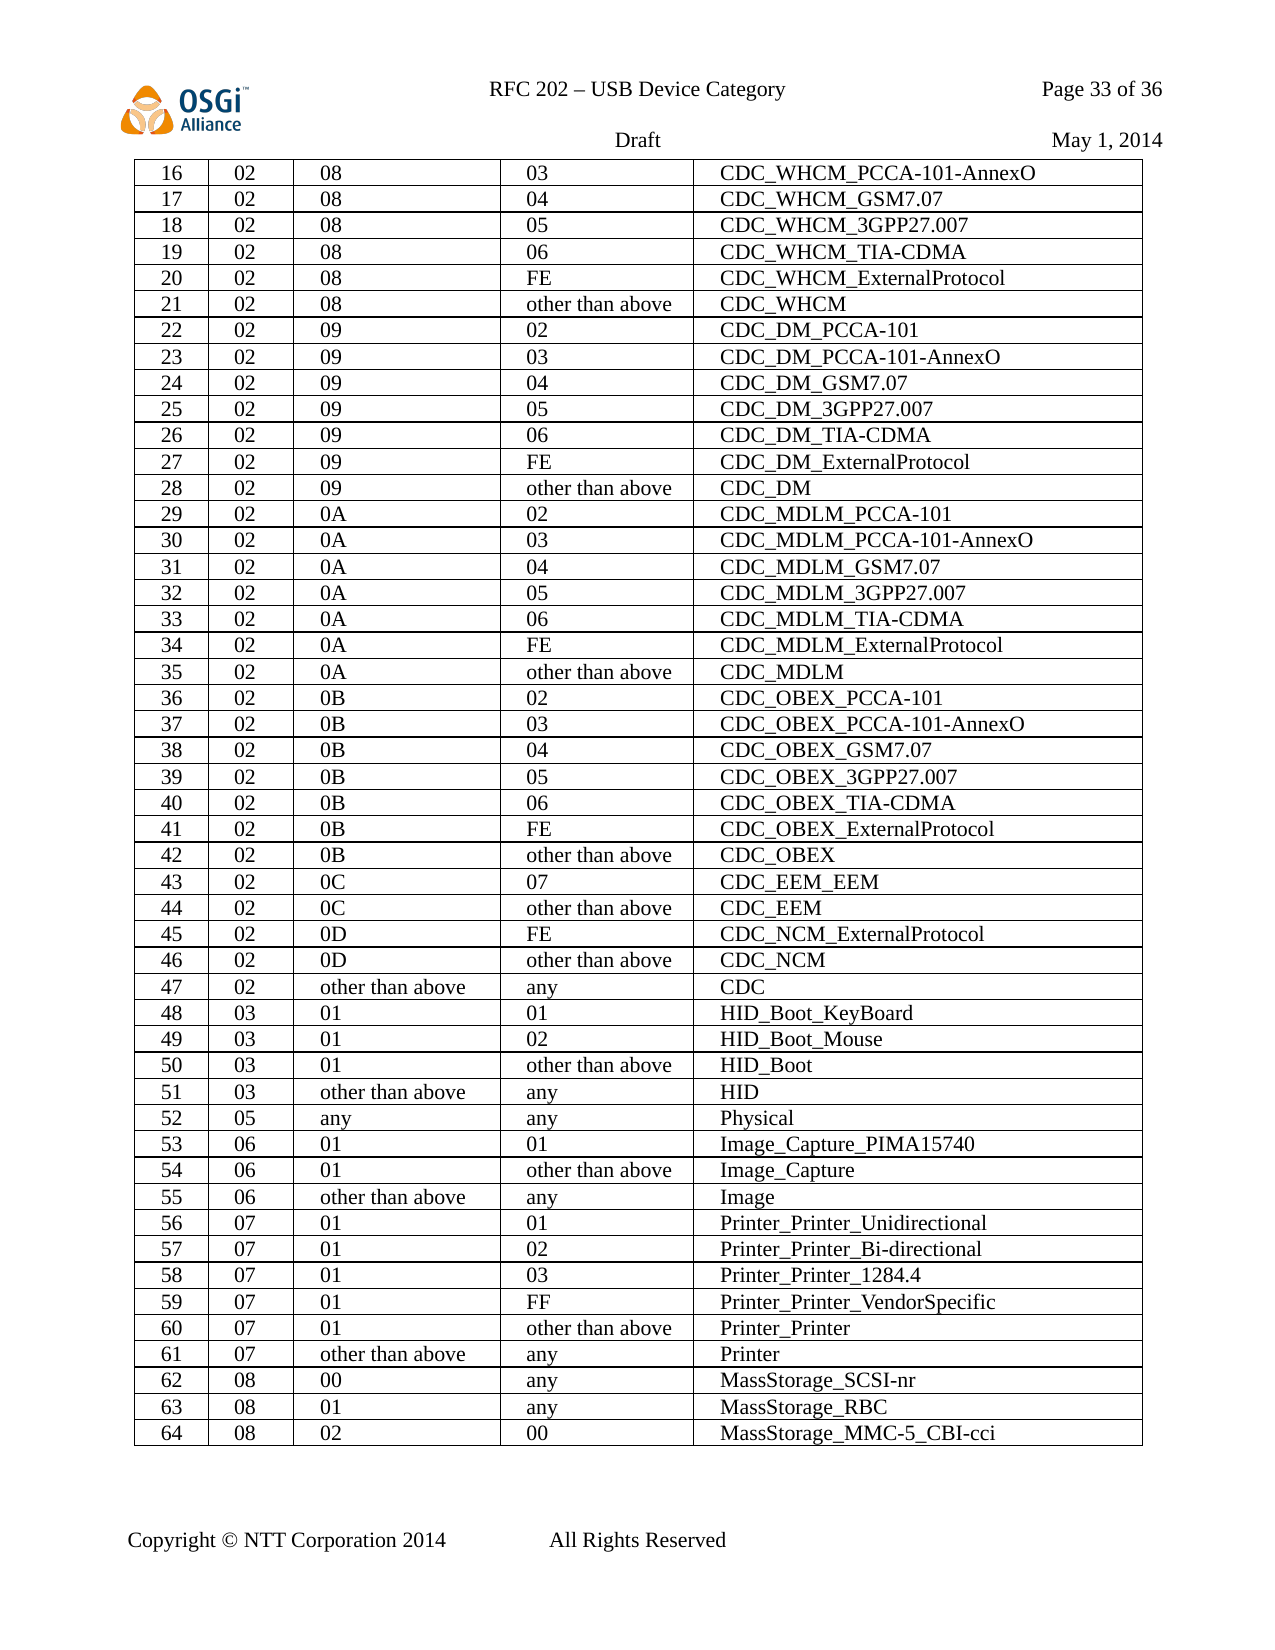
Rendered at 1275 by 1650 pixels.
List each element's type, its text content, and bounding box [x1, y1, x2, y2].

table_cell 52 [135, 1105, 208, 1130]
table_cell 06 [209, 1184, 293, 1209]
table_cell 56 [135, 1210, 208, 1235]
table_cell 09 [294, 318, 500, 343]
table_cell 09 [294, 344, 500, 369]
table_cell Image_Capture_PIMA15740 [694, 1131, 1142, 1156]
table_cell other than above [501, 1158, 693, 1183]
table_cell Printer_Printer_VendorSpecific [694, 1289, 1142, 1314]
table_cell 02 [209, 764, 293, 789]
table_cell 01 [501, 1000, 693, 1025]
table_cell 08 [209, 1394, 293, 1419]
table_cell 07 [209, 1315, 293, 1340]
table_cell 42 [135, 843, 208, 868]
table_cell 58 [135, 1263, 208, 1288]
table_cell CDC_OBEX_GSM7.07 [694, 738, 1142, 763]
table_cell 03 [501, 160, 693, 185]
table_cell 28 [135, 475, 208, 500]
table_cell 02 [209, 685, 293, 710]
table_cell 02 [209, 948, 293, 973]
table_cell 04 [501, 186, 693, 211]
table_cell MassStorage_SCSI-nr [694, 1368, 1142, 1393]
table_cell other than above [501, 475, 693, 500]
table_cell 02 [209, 606, 293, 631]
table_cell 20 [135, 265, 208, 290]
table_cell 51 [135, 1079, 208, 1104]
table_cell CDC_WHCM_ExternalProtocol [694, 265, 1142, 290]
table_cell 02 [209, 291, 293, 316]
table_cell 01 [294, 1158, 500, 1183]
table_cell 61 [135, 1341, 208, 1366]
table_cell 02 [501, 318, 693, 343]
table_cell MassStorage_RBC [694, 1394, 1142, 1419]
table_cell 24 [135, 370, 208, 395]
table_cell 23 [135, 344, 208, 369]
table_cell 02 [209, 396, 293, 421]
table_cell 07 [209, 1263, 293, 1288]
table_cell 0A [294, 659, 500, 684]
table_cell 06 [501, 606, 693, 631]
table_cell 02 [209, 213, 293, 238]
table_cell CDC_DM_GSM7.07 [694, 370, 1142, 395]
table_cell 0B [294, 843, 500, 868]
table_cell 60 [135, 1315, 208, 1340]
table_cell CDC_EEM [694, 895, 1142, 920]
table_cell 04 [501, 554, 693, 579]
table_cell 01 [294, 1315, 500, 1340]
table_cell 0C [294, 895, 500, 920]
table_cell 33 [135, 606, 208, 631]
table_cell 08 [294, 239, 500, 264]
table_cell CDC_WHCM_GSM7.07 [694, 186, 1142, 211]
table_cell 01 [501, 1210, 693, 1235]
table_cell 01 [294, 1000, 500, 1025]
table_cell 0C [294, 869, 500, 894]
table_cell CDC_MDLM_PCCA-101 [694, 501, 1142, 526]
table_cell 09 [294, 396, 500, 421]
table_cell 62 [135, 1368, 208, 1393]
table_cell HID_Boot_KeyBoard [694, 1000, 1142, 1025]
table_cell CDC_WHCM_TIA-CDMA [694, 239, 1142, 264]
table_cell 63 [135, 1394, 208, 1419]
table_cell CDC_WHCM [694, 291, 1142, 316]
table_cell 02 [501, 685, 693, 710]
table_cell 44 [135, 895, 208, 920]
table_cell 29 [135, 501, 208, 526]
table_cell CDC_DM_PCCA-101 [694, 318, 1142, 343]
table_cell 02 [209, 370, 293, 395]
table_cell 07 [209, 1210, 293, 1235]
table_cell 02 [209, 974, 293, 999]
table_cell CDC_NCM_ExternalProtocol [694, 921, 1142, 946]
table_cell 18 [135, 213, 208, 238]
table_cell 02 [209, 790, 293, 815]
picture [113, 78, 257, 142]
table_cell 0A [294, 633, 500, 658]
table_cell 47 [135, 974, 208, 999]
table_cell CDC_MDLM [694, 659, 1142, 684]
table_cell 02 [209, 633, 293, 658]
table_cell 02 [209, 816, 293, 841]
table_cell 02 [209, 239, 293, 264]
table_cell 05 [501, 764, 693, 789]
table_cell 02 [209, 738, 293, 763]
table_cell 08 [294, 265, 500, 290]
table_cell 02 [209, 501, 293, 526]
table_cell 01 [294, 1289, 500, 1314]
table_cell 02 [501, 1026, 693, 1051]
table_cell other than above [294, 1184, 500, 1209]
table_cell CDC_OBEX_PCCA-101-AnnexO [694, 711, 1142, 736]
table_cell 08 [294, 160, 500, 185]
table_cell any [294, 1105, 500, 1130]
table_cell CDC_DM [694, 475, 1142, 500]
table_cell 07 [209, 1236, 293, 1261]
table_cell 02 [209, 318, 293, 343]
table_cell CDC_OBEX_PCCA-101 [694, 685, 1142, 710]
table_cell FF [501, 1289, 693, 1314]
table_cell 54 [135, 1158, 208, 1183]
table_cell other than above [294, 974, 500, 999]
table_cell 03 [501, 344, 693, 369]
table_cell 38 [135, 738, 208, 763]
table_cell Printer_Printer_Unidirectional [694, 1210, 1142, 1235]
table_cell FE [501, 921, 693, 946]
table_cell 07 [209, 1289, 293, 1314]
table_cell 25 [135, 396, 208, 421]
table_cell any [501, 1105, 693, 1130]
table_cell 41 [135, 816, 208, 841]
table_cell 02 [209, 449, 293, 474]
table_cell Image_Capture [694, 1158, 1142, 1183]
table_cell 01 [294, 1236, 500, 1261]
table_cell CDC_MDLM_ExternalProtocol [694, 633, 1142, 658]
table_cell 0A [294, 606, 500, 631]
table_cell CDC_MDLM_GSM7.07 [694, 554, 1142, 579]
table_cell 64 [135, 1420, 208, 1445]
table_cell 09 [294, 475, 500, 500]
table_cell CDC_MDLM_TIA-CDMA [694, 606, 1142, 631]
table_cell 04 [501, 738, 693, 763]
table_cell 03 [209, 1026, 293, 1051]
table_cell 03 [501, 528, 693, 553]
table_cell 08 [209, 1420, 293, 1445]
table_cell CDC [694, 974, 1142, 999]
table_cell MassStorage_MMC-5_CBI-cci [694, 1420, 1142, 1445]
table_cell CDC_OBEX_TIA-CDMA [694, 790, 1142, 815]
table_cell 08 [294, 291, 500, 316]
table_cell 43 [135, 869, 208, 894]
table_cell 06 [501, 790, 693, 815]
table_cell 07 [209, 1341, 293, 1366]
table_cell CDC_WHCM_PCCA-101-AnnexO [694, 160, 1142, 185]
table_cell 05 [209, 1105, 293, 1130]
table_cell other than above [501, 843, 693, 868]
table_cell 02 [209, 580, 293, 605]
table_cell CDC_DM_TIA-CDMA [694, 423, 1142, 448]
table_cell HID_Boot [694, 1053, 1142, 1078]
table_cell 26 [135, 423, 208, 448]
table_cell 0D [294, 948, 500, 973]
table_cell 0B [294, 685, 500, 710]
table_cell 48 [135, 1000, 208, 1025]
table_cell any [501, 1079, 693, 1104]
table_cell CDC_WHCM_3GPP27.007 [694, 213, 1142, 238]
table_cell 02 [501, 1236, 693, 1261]
table_cell Printer_Printer [694, 1315, 1142, 1340]
table_cell 19 [135, 239, 208, 264]
table_cell 49 [135, 1026, 208, 1051]
table_cell Printer_Printer_Bi-directional [694, 1236, 1142, 1261]
table_cell HID [694, 1079, 1142, 1104]
table_cell 09 [294, 449, 500, 474]
table_cell CDC_DM_3GPP27.007 [694, 396, 1142, 421]
table_cell 06 [209, 1158, 293, 1183]
table_cell 02 [209, 160, 293, 185]
table_cell 02 [209, 344, 293, 369]
table_cell 34 [135, 633, 208, 658]
table_cell 53 [135, 1131, 208, 1156]
table_cell 01 [294, 1263, 500, 1288]
table_cell 02 [501, 501, 693, 526]
table_cell 37 [135, 711, 208, 736]
table_cell CDC_OBEX_3GPP27.007 [694, 764, 1142, 789]
table_cell 16 [135, 160, 208, 185]
table_cell 05 [501, 213, 693, 238]
table_cell 0D [294, 921, 500, 946]
table_cell 0A [294, 528, 500, 553]
table_cell 06 [209, 1131, 293, 1156]
table_cell 03 [209, 1079, 293, 1104]
table_cell Image [694, 1184, 1142, 1209]
table_cell 07 [501, 869, 693, 894]
table_cell FE [501, 633, 693, 658]
table_cell 36 [135, 685, 208, 710]
table_cell other than above [501, 659, 693, 684]
table_cell any [501, 974, 693, 999]
table_cell FE [501, 449, 693, 474]
table_cell 04 [501, 370, 693, 395]
table_cell 06 [501, 423, 693, 448]
table_cell 01 [294, 1210, 500, 1235]
table_cell 02 [209, 921, 293, 946]
table_cell CDC_DM_ExternalProtocol [694, 449, 1142, 474]
table_cell 01 [294, 1053, 500, 1078]
table_cell FE [501, 265, 693, 290]
table_cell 02 [209, 554, 293, 579]
table_cell 03 [501, 1263, 693, 1288]
table_cell other than above [501, 1315, 693, 1340]
table_cell 01 [294, 1026, 500, 1051]
table_cell any [501, 1341, 693, 1366]
table_cell 0B [294, 711, 500, 736]
table_cell other than above [501, 948, 693, 973]
table_cell 08 [209, 1368, 293, 1393]
table_cell 45 [135, 921, 208, 946]
table_cell other than above [501, 291, 693, 316]
table_cell 0B [294, 790, 500, 815]
table_cell Physical [694, 1105, 1142, 1130]
table_cell 01 [501, 1131, 693, 1156]
table_cell 02 [209, 475, 293, 500]
table_cell 46 [135, 948, 208, 973]
table_cell other than above [294, 1341, 500, 1366]
table_cell 00 [294, 1368, 500, 1393]
table_cell 21 [135, 291, 208, 316]
table_cell 59 [135, 1289, 208, 1314]
table_cell 08 [294, 186, 500, 211]
table_cell 50 [135, 1053, 208, 1078]
table_cell 02 [209, 895, 293, 920]
table_cell 22 [135, 318, 208, 343]
table_cell any [501, 1368, 693, 1393]
table_cell 02 [209, 423, 293, 448]
table_cell other than above [501, 895, 693, 920]
table_cell CDC_DM_PCCA-101-AnnexO [694, 344, 1142, 369]
table_cell HID_Boot_Mouse [694, 1026, 1142, 1051]
table_cell 57 [135, 1236, 208, 1261]
table_cell 01 [294, 1131, 500, 1156]
table_cell FE [501, 816, 693, 841]
table_cell 0A [294, 501, 500, 526]
table_cell 32 [135, 580, 208, 605]
table_cell 02 [294, 1420, 500, 1445]
table_cell 02 [209, 843, 293, 868]
table_cell other than above [501, 1053, 693, 1078]
table_cell 03 [501, 711, 693, 736]
table_cell 0B [294, 764, 500, 789]
table_cell 05 [501, 580, 693, 605]
table_cell 01 [294, 1394, 500, 1419]
table_cell 02 [209, 186, 293, 211]
table_cell 06 [501, 239, 693, 264]
table_cell 09 [294, 423, 500, 448]
table_cell 30 [135, 528, 208, 553]
table_cell Printer [694, 1341, 1142, 1366]
table_cell CDC_MDLM_3GPP27.007 [694, 580, 1142, 605]
table_cell Printer_Printer_1284.4 [694, 1263, 1142, 1288]
table_cell 02 [209, 528, 293, 553]
table_cell 0B [294, 738, 500, 763]
table_cell 03 [209, 1053, 293, 1078]
table_cell CDC_NCM [694, 948, 1142, 973]
table_cell any [501, 1394, 693, 1419]
table_cell 27 [135, 449, 208, 474]
table_cell any [501, 1184, 693, 1209]
table_cell CDC_OBEX_ExternalProtocol [694, 816, 1142, 841]
table_cell 02 [209, 659, 293, 684]
table_cell 39 [135, 764, 208, 789]
table_cell 55 [135, 1184, 208, 1209]
table_cell 35 [135, 659, 208, 684]
table_cell 03 [209, 1000, 293, 1025]
table_cell other than above [294, 1079, 500, 1104]
table_cell 08 [294, 213, 500, 238]
table_cell 09 [294, 370, 500, 395]
table_cell 17 [135, 186, 208, 211]
table_cell 00 [501, 1420, 693, 1445]
table_cell CDC_EEM_EEM [694, 869, 1142, 894]
table_cell CDC_OBEX [694, 843, 1142, 868]
table_cell 40 [135, 790, 208, 815]
table_cell 0A [294, 554, 500, 579]
table_cell 31 [135, 554, 208, 579]
table_cell 0A [294, 580, 500, 605]
table_cell 02 [209, 869, 293, 894]
table_cell 02 [209, 265, 293, 290]
table_cell 02 [209, 711, 293, 736]
table_cell 05 [501, 396, 693, 421]
table_cell CDC_MDLM_PCCA-101-AnnexO [694, 528, 1142, 553]
table_cell 0B [294, 816, 500, 841]
